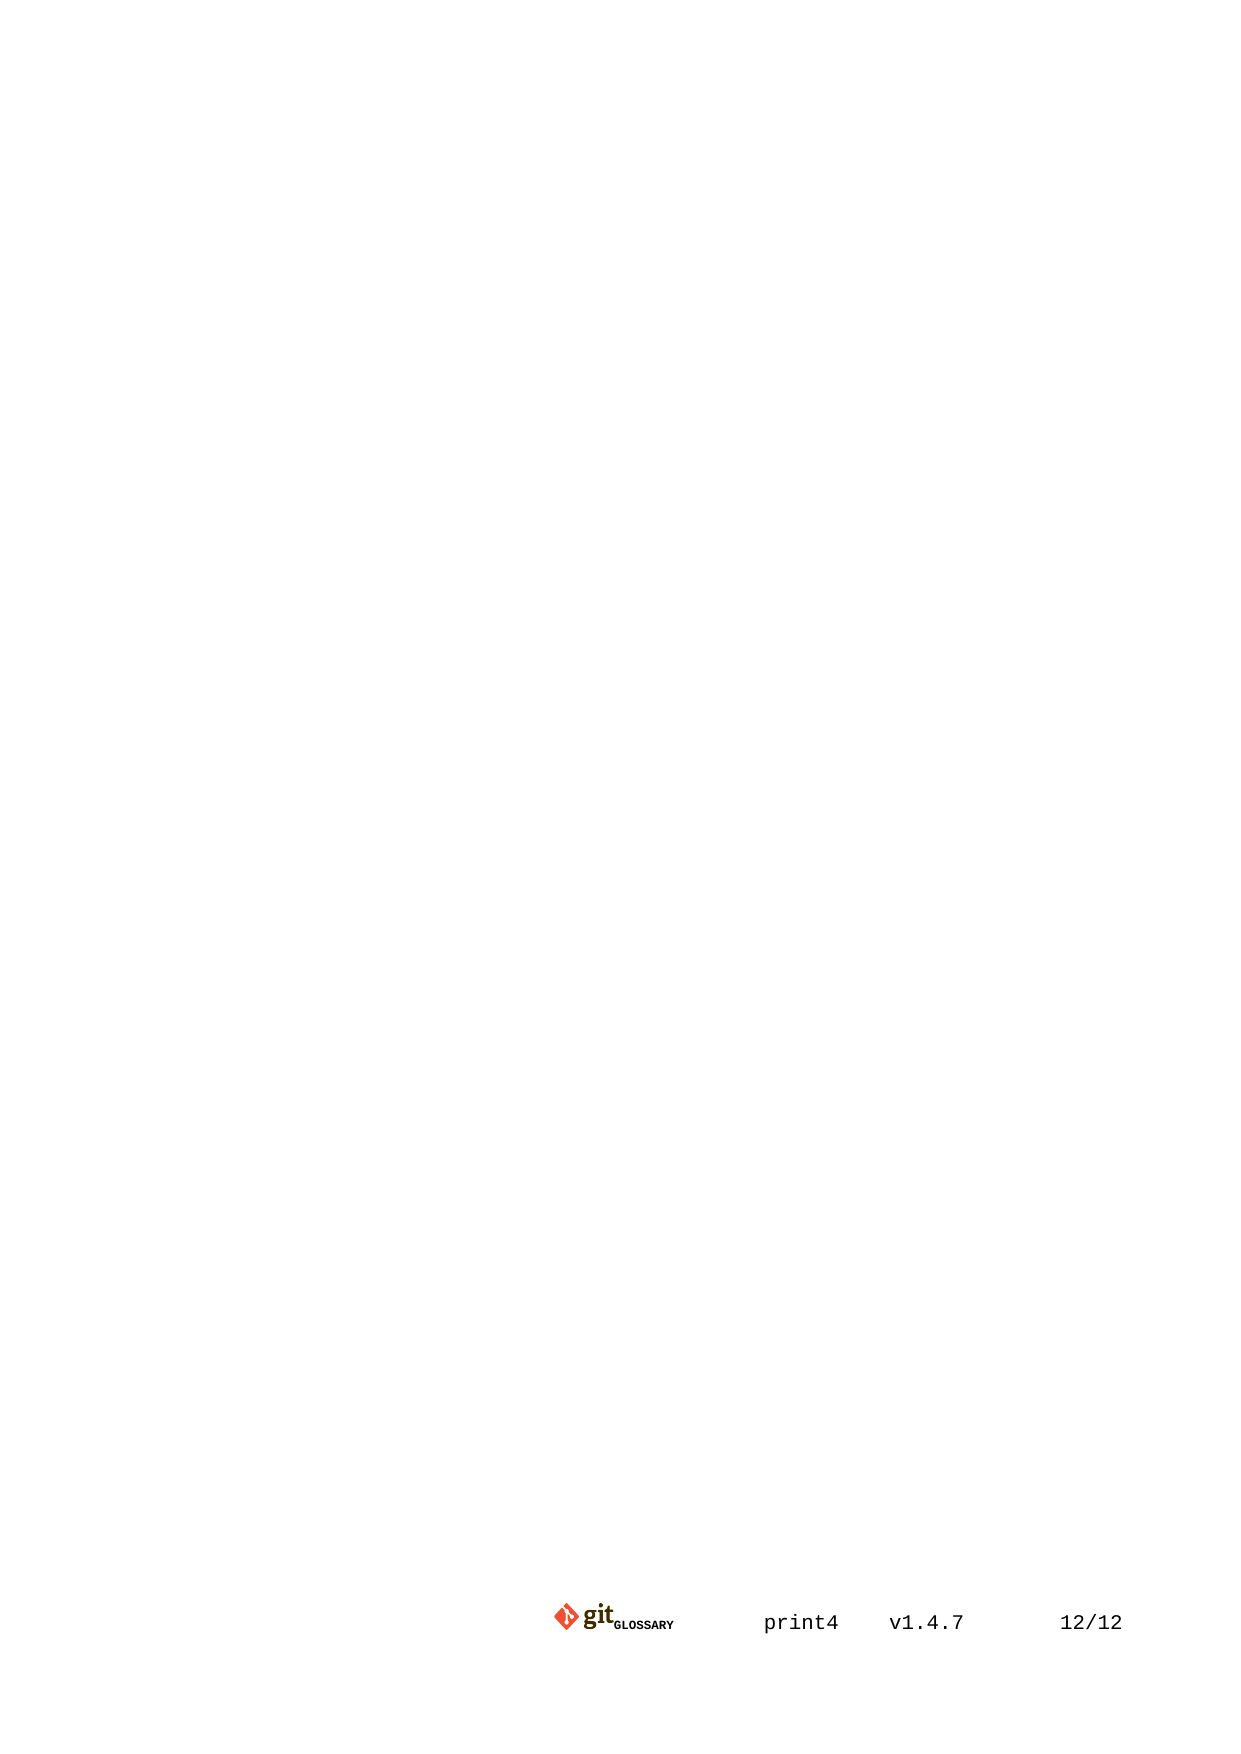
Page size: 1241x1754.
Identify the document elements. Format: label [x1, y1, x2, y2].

picture [554, 1603, 614, 1630]
